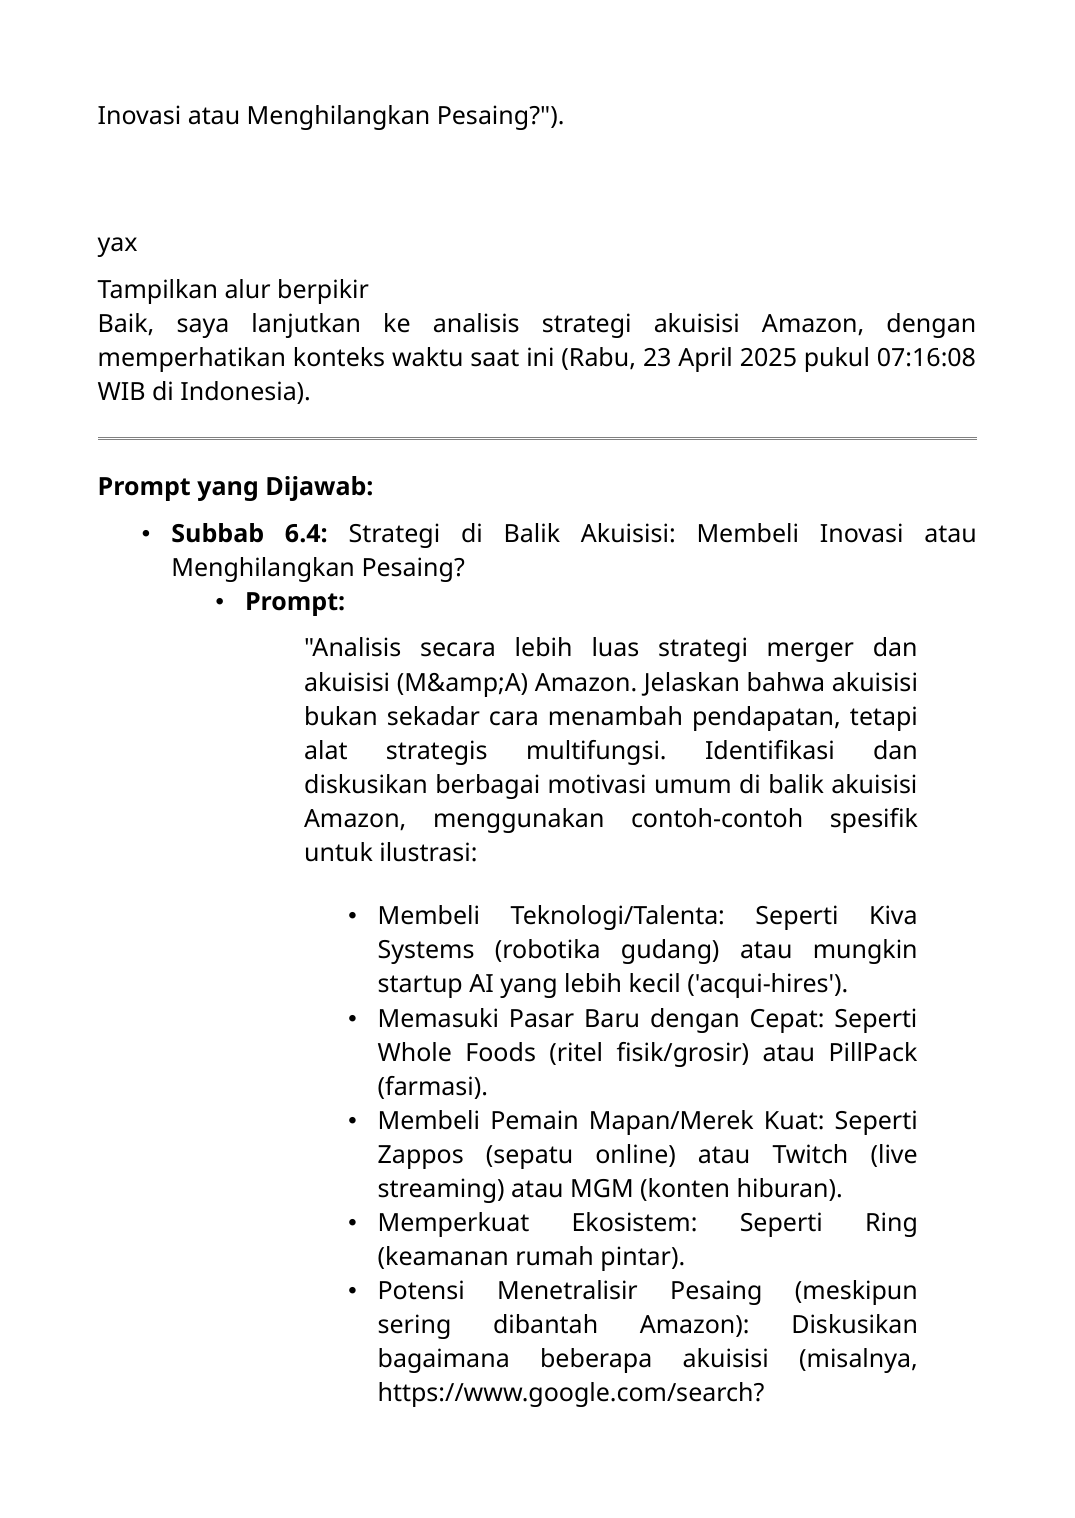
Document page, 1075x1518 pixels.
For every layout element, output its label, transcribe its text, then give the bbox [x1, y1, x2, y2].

list Membeli Teknologi/Talenta: Seperti Kiva Systems (robotika gudang) atau mungkin startup AI yang lebih kecil ('acqui-hires'). [348, 898, 918, 1000]
text Tampilkan alur berpikir [97, 271, 977, 305]
list Memasuki Pasar Baru dengan Cepat: Seperti Whole Foods (ritel fisik/grosir) atau PillPack (farmasi). [348, 1000, 918, 1102]
text Baik, saya lanjutkan ke analisis strategi akuisisi Amazon, dengan memperhatikan konteks waktu saat ini (Rabu, 23 April 2025 pukul 07:16:08 WIB di Indonesia). [97, 305, 977, 407]
list Potensi Menetralisir Pesaing (meskipun sering dibantah Amazon): Diskusikan bagaimana beberapa akuisisi (misalnya, https://www.google.com/search? [348, 1273, 918, 1409]
list Membeli Pemain Mapan/Merek Kuat: Seperti Zappos (sepatu online) atau Twitch (live streaming) atau MGM (konten hiburan). [348, 1102, 918, 1204]
list Prompt: [215, 583, 977, 618]
list "Analisis secara lebih luas strategi merger dan akuisisi (M&amp;A) Amazon. Jelaskan bahwa akuisisi bukan sekadar cara menambah pendapatan, tetapi alat strategis multifungsi. Identifikasi dan diskusikan berbagai motivasi umum di balik akuisisi Amazon, menggunakan contoh-contoh spesifik untuk ilustrasi: [274, 630, 918, 868]
text Inovasi atau Menghilangkan Pesaing?"). [97, 97, 977, 132]
list Memperkuat Ekosistem: Seperti Ring (keamanan rumah pintar). [348, 1204, 918, 1273]
text yax [97, 225, 977, 259]
text Prompt yang Dijawab: [97, 469, 977, 503]
list Subbab 6.4: Strategi di Balik Akuisisi: Membeli Inovasi atau Menghilangkan Pesaing? [142, 515, 977, 583]
